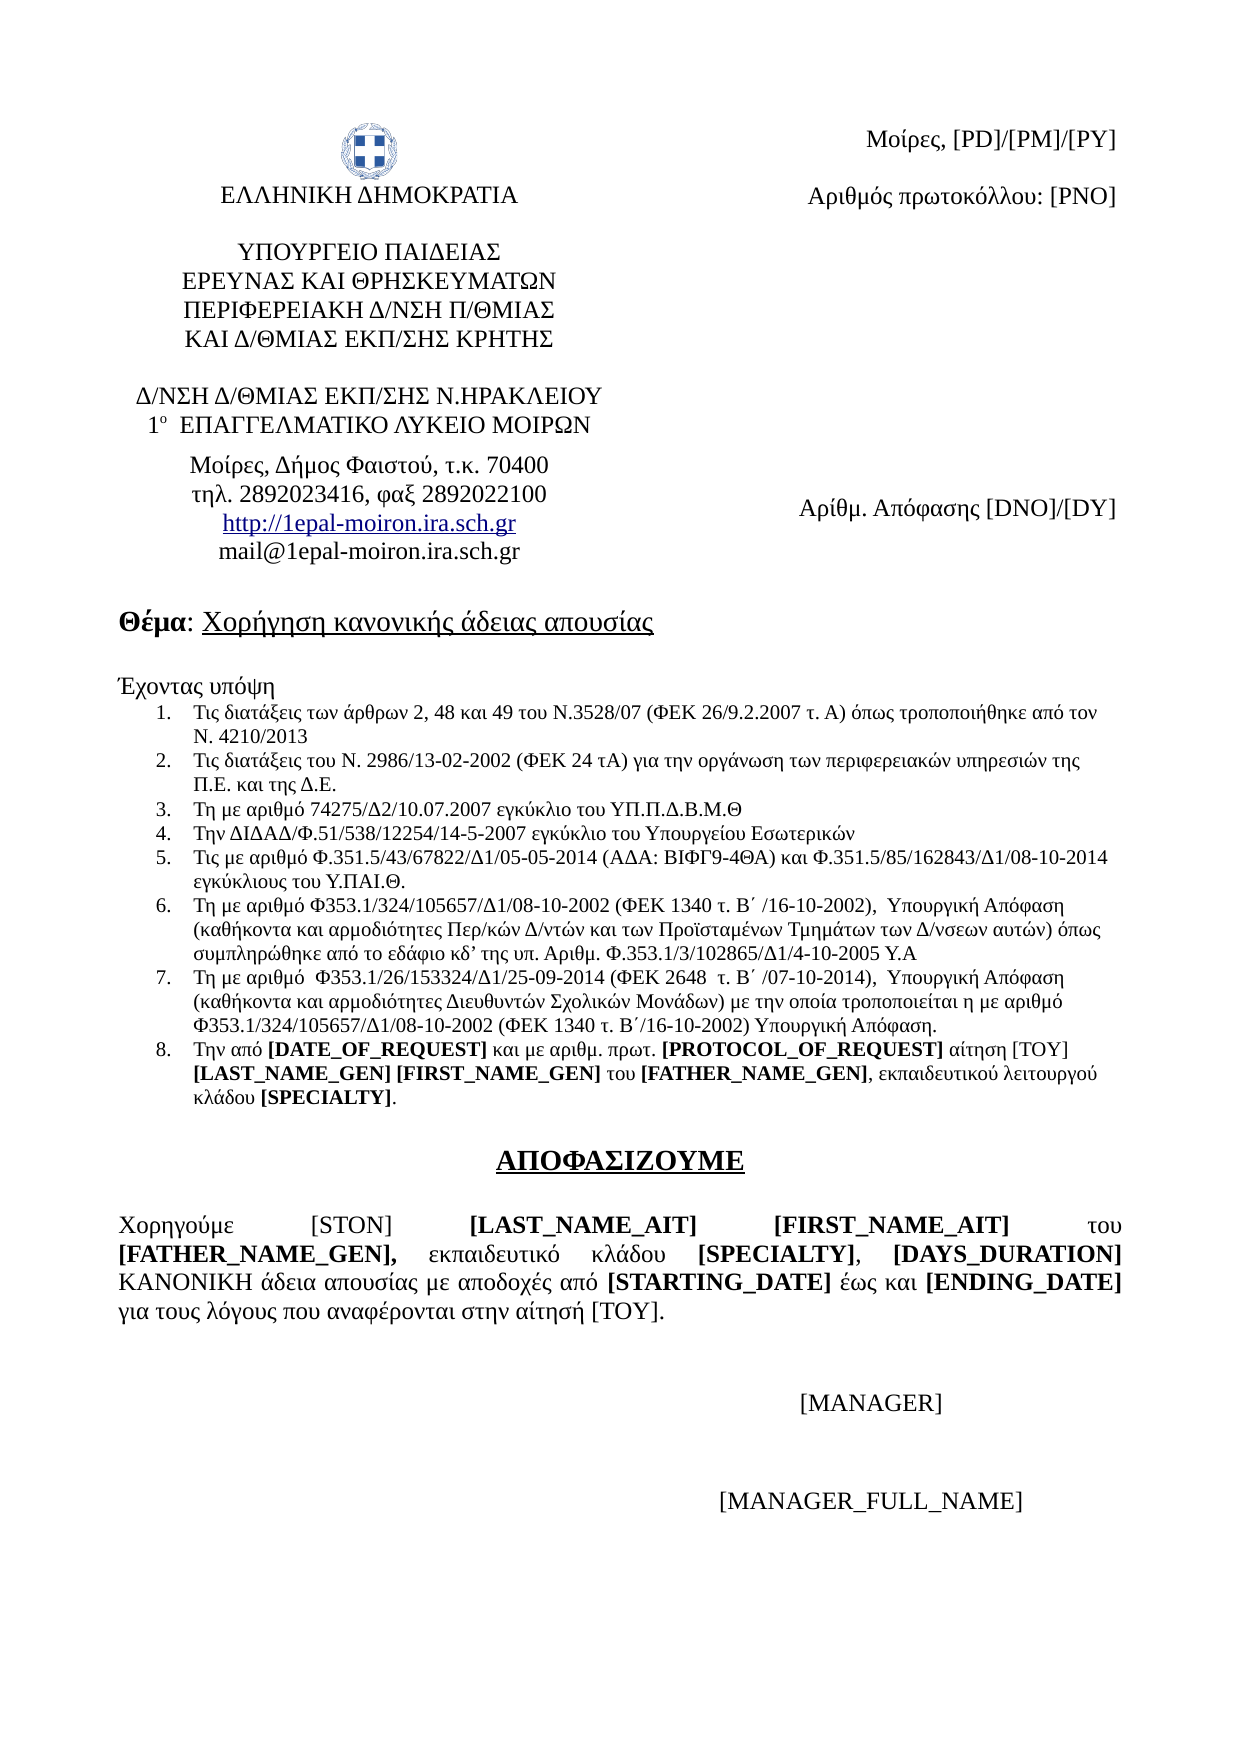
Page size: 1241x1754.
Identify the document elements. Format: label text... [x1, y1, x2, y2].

list Τις διατάξεις των άρθρων 2, 48 και 49 του Ν.3528/07 (ΦΕΚ 26/9.2.2007 τ. Α) όπως τροποποιήθηκε από τον Ν. 4210/2013 [156, 700, 1122, 748]
list Τη με αριθμό Φ353.1/26/153324/Δ1/25-09-2014 (ΦΕΚ 2648 τ. Β΄ /07-10-2014), Υπουργική Απόφαση (καθήκοντα και αρμοδιότητες Διευθυντών Σχολικών Μονάδων) με την οποία τροποποιείται η με αριθμό Φ353.1/324/105657/Δ1/08-10-2002 (ΦΕΚ 1340 τ. Β΄/16-10-2002) Υπουργική Απόφαση. [156, 965, 1122, 1037]
table_header ΕΛΛΗΝΙΚΗ ΔΗΜΟΚΡΑΤΙΑ ΥΠΟΥΡΓΕΙΟ ΠΑΙΔΕΙΑΣ ΕΡΕΥΝΑΣ ΚΑΙ ΘΡΗΣΚΕΥΜΑΤΩΝ ΠΕΡΙΦΕΡΕΙΑΚΗ Δ/ΝΣΗ Π/ΘΜΙΑΣ ΚΑΙ Δ/ΘΜΙΑΣ ΕΚΠ/ΣΗΣ ΚΡΗΤΗΣ Δ/ΝΣΗ Δ/ΘΜΙΑΣ ΕΚΠ/ΣΗΣ Ν.ΗΡΑΚΛΕΙΟΥ 1ο ΕΠΑΓΓΕΛΜΑΤΙΚΟ ΛΥΚΕΙΟ ΜΟΙΡΩΝ [118, 118, 620, 444]
text Χορηγούμε [STON] [LAST_NAME_AIT] [FIRST_NAME_AIT] του [FATHER_NAME_GEN], εκπαιδευτικό κλάδου [SPECIALTY], [DAYS_DURATION] ΚΑΝΟΝΙΚΗ άδεια απουσίας με αποδοχές από [STARTING_DATE] έως και [ENDING_DATE] για τους λόγους που αναφέρονται στην αίτησή [TOY]. [118, 1210, 1122, 1325]
list Την ΔΙΔΑΔ/Φ.51/538/12254/14-5-2007 εγκύκλιο του Υπουργείου Εσωτερικών [156, 821, 1122, 844]
list Την από [DATE_OF_REQUEST] και με αριθμ. πρωτ. [PROTOCOL_OF_REQUEST] αίτηση [TOY] [LAST_NAME_GEN] [FIRST_NAME_GEN] του [FATHER_NAME_GEN], εκπαιδευτικού λειτουργού κλάδου [SPECIALTY]. [156, 1037, 1122, 1109]
table_header [118, 1383, 620, 1451]
table_cell [118, 1451, 620, 1520]
table_header Μοίρες, [PD]/[PM]/[PY] Aριθμός πρωτοκόλλου: [PNO] [620, 118, 1122, 444]
table_cell Αρίθμ. Απόφασης [DNO]/[DY] [620, 444, 1122, 571]
table_cell Μοίρες, Δήμος Φαιστού, τ.κ. 70400 τηλ. 2892023416, φαξ 2892022100 http://1epal-moiron.ira.sch.gr mail@1epal-moiron.ira.sch.gr [118, 444, 620, 571]
list Τη με αριθμό Φ353.1/324/105657/Δ1/08-10-2002 (ΦΕΚ 1340 τ. Β΄ /16-10-2002), Υπουργική Απόφαση (καθήκοντα και αρμοδιότητες Περ/κών Δ/ντών και των Προϊσταμένων Τμημάτων των Δ/νσεων αυτών) όπως συμπληρώθηκε από το εδάφιο κδ’ της υπ. Αριθμ. Φ.353.1/3/102865/Δ1/4-10-2005 Υ.Α [156, 893, 1122, 965]
list Τις με αριθμό Φ.351.5/43/67822/Δ1/05-05-2014 (ΑΔΑ: ΒΙΦΓ9-4ΘΑ) και Φ.351.5/85/162843/Δ1/08-10-2014 εγκύκλιους του Υ.ΠΑΙ.Θ. [156, 844, 1122, 893]
text Θέμα: Χορήγηση κανονικής άδειας απουσίας [118, 604, 1122, 638]
table_header [MANAGER] [620, 1383, 1122, 1451]
picture [341, 123, 398, 180]
list Τις διατάξεις του Ν. 2986/13-02-2002 (ΦΕΚ 24 τΑ) για την οργάνωση των περιφερειακών υπηρεσιών της Π.Ε. και της Δ.Ε. [156, 748, 1122, 796]
table_cell [MANAGER_FULL_NAME] [620, 1451, 1122, 1520]
list Τη με αριθμό 74275/Δ2/10.07.2007 εγκύκλιο του ΥΠ.Π.Δ.Β.Μ.Θ [156, 796, 1122, 821]
text ΑΠΟΦΑΣΙΖΟΥΜΕ [118, 1143, 1122, 1176]
text Έχοντας υπόψη [118, 671, 1122, 700]
